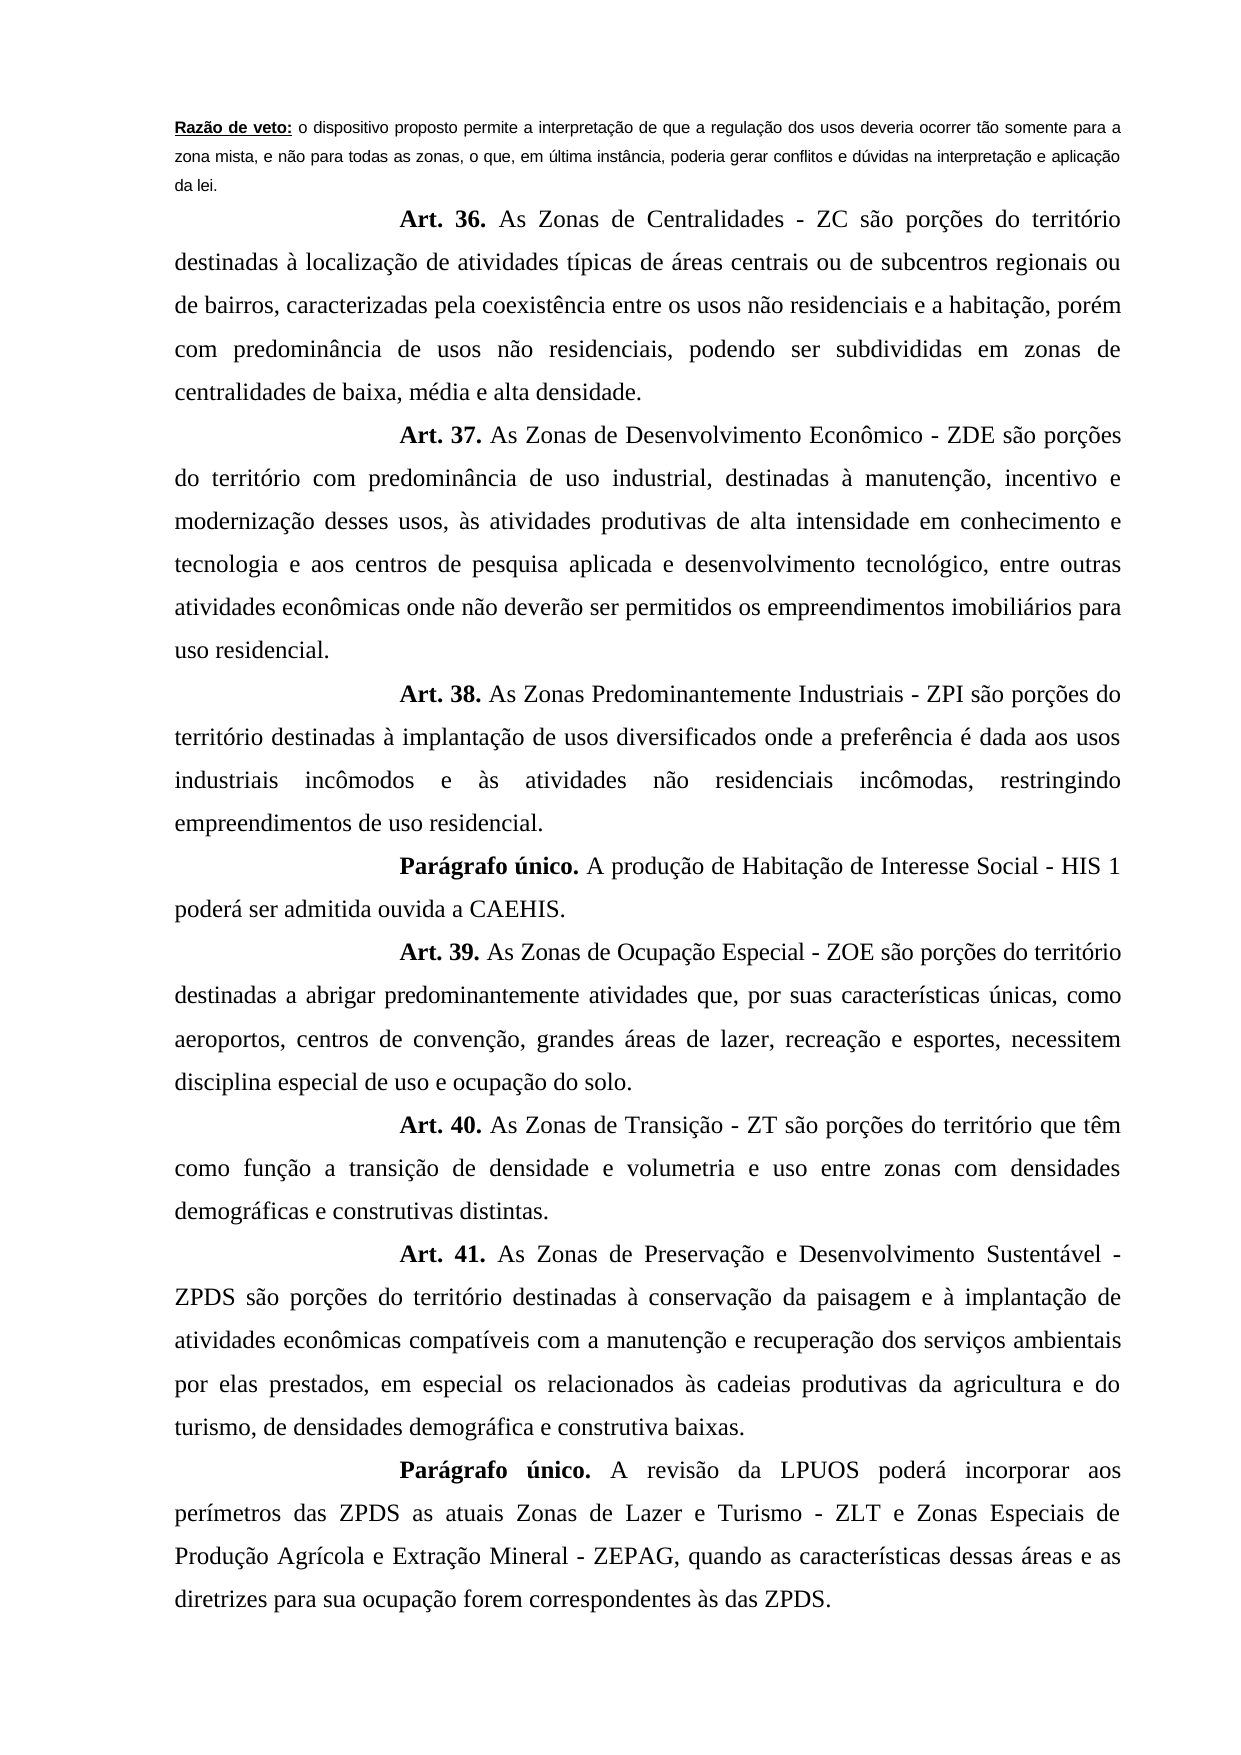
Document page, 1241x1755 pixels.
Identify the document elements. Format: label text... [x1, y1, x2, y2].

text Art. 39. As Zonas de Ocupação Especial - ZOE são porções do território destinadas a abrigar predominantemente atividades que, por suas características únicas, como aeroportos, centros de convenção, grandes áreas de lazer, recreação e esportes, necessitem disciplina especial de uso e ocupação do solo. [174, 937, 1122, 1096]
text Parágrafo único. A produção de Habitação de Interesse Social - HIS 1 poderá ser admitida ouvida a CAEHIS. [174, 851, 1122, 923]
text Art. 41. As Zonas de Preservação e Desenvolvimento Sustentável - ZPDS são porções do território destinadas à conservação da paisagem e à implantação de atividades econômicas compatíveis com a manutenção e recuperação dos serviços ambientais por elas prestados, em especial os relacionados às cadeias produtivas da agricultura e do turismo, de densidades demográfica e construtiva baixas. [174, 1239, 1122, 1441]
text Razão de veto: o dispositivo proposto permite a interpretação de que a regulação dos usos deveria ocorrer tão somente para a zona mista, e não para todas as zonas, o que, em última instância, poderia gerar conflitos e dúvidas na interpretação e aplicação da lei. [174, 118, 1122, 195]
text Art. 38. As Zonas Predominantemente Industriais - ZPI são porções do território destinadas à implantação de usos diversificados onde a preferência é dada aos usos industriais incômodos e às atividades não residenciais incômodas, restringindo empreendimentos de uso residencial. [174, 679, 1122, 837]
text Parágrafo único. A revisão da LPUOS poderá incorporar aos perímetros das ZPDS as atuais Zonas de Lazer e Turismo - ZLT e Zonas Especiais de Produção Agrícola e Extração Mineral - ZEPAG, quando as características dessas áreas e as diretrizes para sua ocupação forem correspondentes às das ZPDS. [174, 1455, 1122, 1613]
text Art. 40. As Zonas de Transição - ZT são porções do território que têm como função a transição de densidade e volumetria e uso entre zonas com densidades demográficas e construtivas distintas. [174, 1110, 1122, 1225]
text Art. 37. As Zonas de Desenvolvimento Econômico - ZDE são porções do território com predominância de uso industrial, destinadas à manutenção, incentivo e modernização desses usos, às atividades produtivas de alta intensidade em conhecimento e tecnologia e aos centros de pesquisa aplicada e desenvolvimento tecnológico, entre outras atividades econômicas onde não deverão ser permitidos os empreendimentos imobiliários para uso residencial. [174, 420, 1122, 664]
text Art. 36. As Zonas de Centralidades - ZC são porções do território destinadas à localização de atividades típicas de áreas centrais ou de subcentros regionais ou de bairros, caracterizadas pela coexistência entre os usos não residenciais e a habitação, porém com predominância de usos não residenciais, podendo ser subdivididas em zonas de centralidades de baixa, média e alta densidade. [174, 204, 1122, 406]
